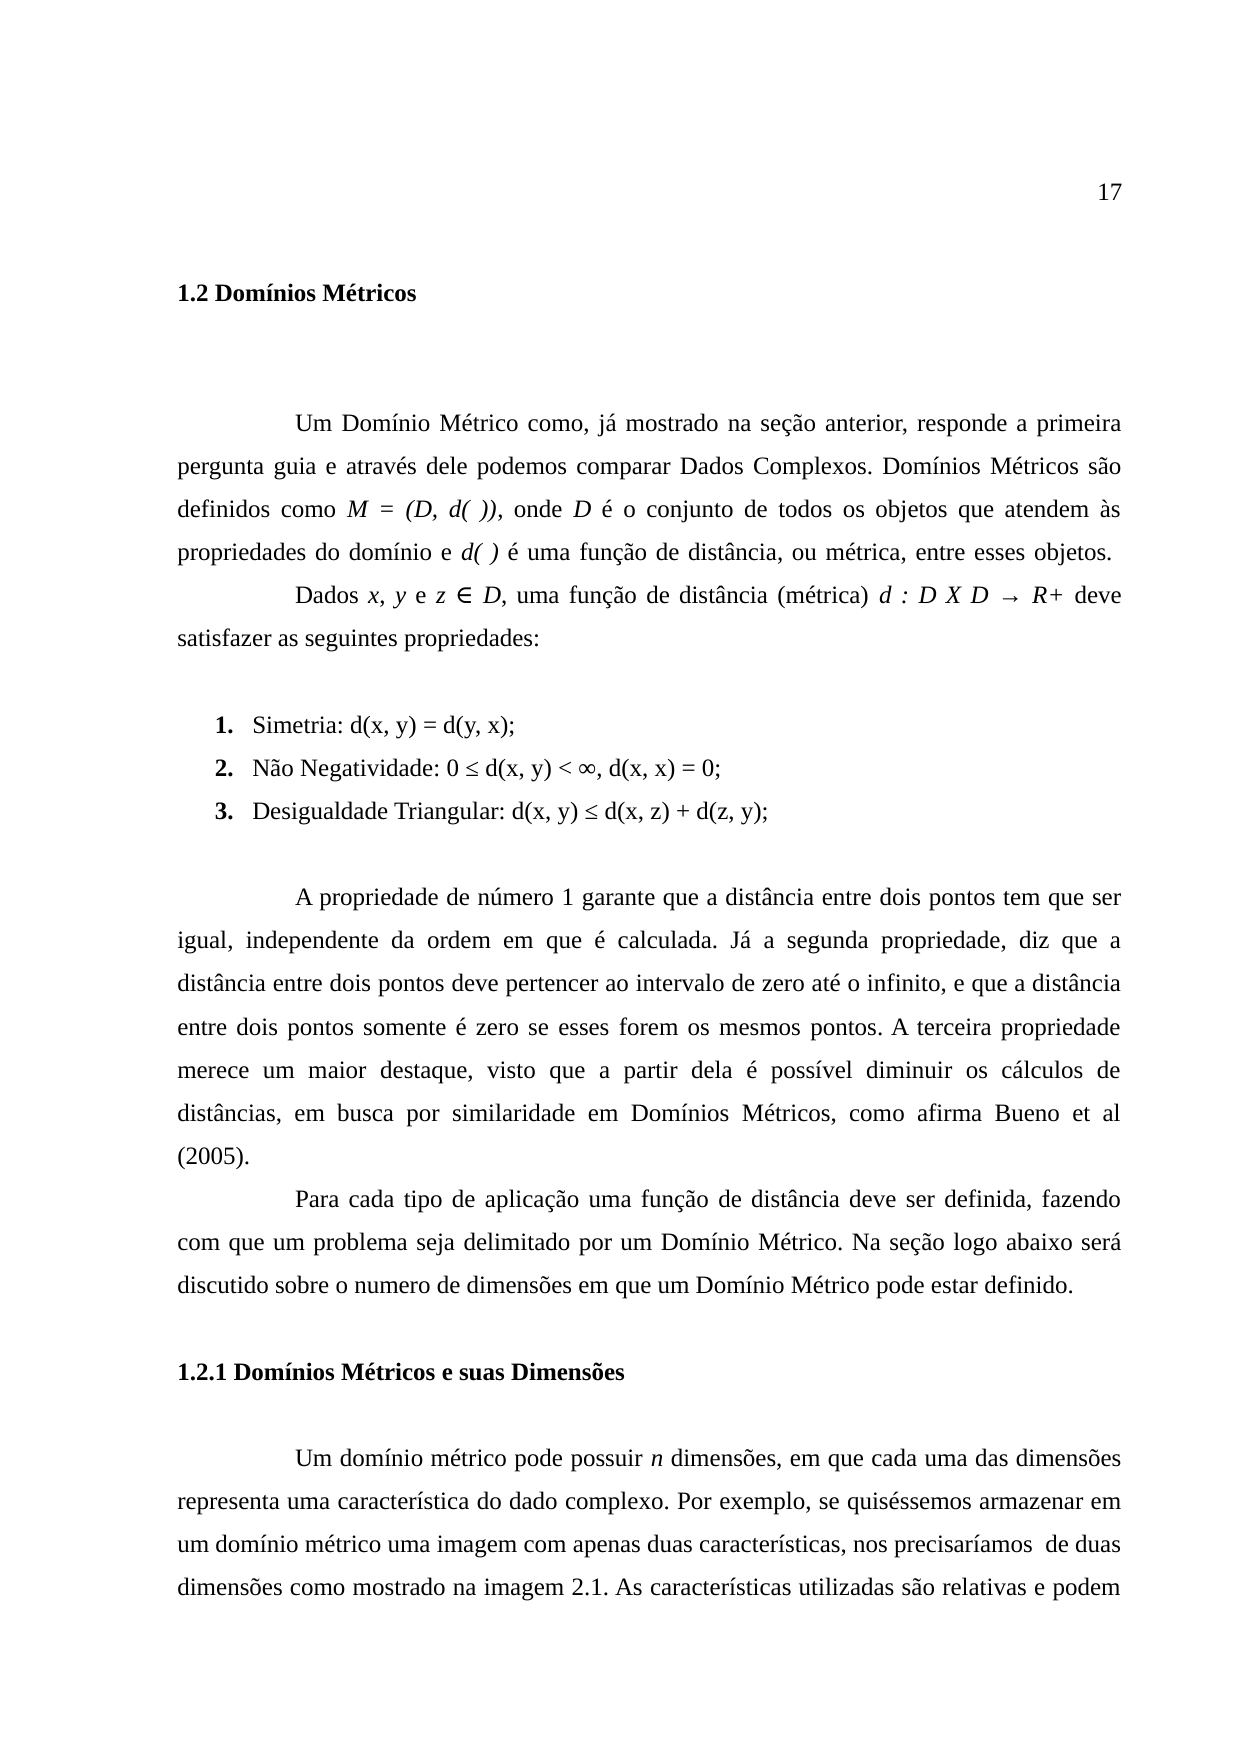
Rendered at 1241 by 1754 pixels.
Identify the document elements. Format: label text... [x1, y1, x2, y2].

text Para cada tipo de aplicação uma função de distância deve ser definida, fazendo com que um problema seja delimitado por um Domínio Métrico. Na seção logo abaixo será discutido sobre o numero de dimensões em que um Domínio Métrico pode estar definido. [177, 1184, 1122, 1299]
list Desigualdade Triangular: d(x, y) ≤ d(x, z) + d(z, y); [214, 796, 1122, 825]
text Um Domínio Métrico como, já mostrado na seção anterior, responde a primeira pergunta guia e através dele podemos comparar Dados Complexos. Domínios Métricos são definidos como M = (D, d( )), onde D é o conjunto de todos os objetos que atendem às propriedades do domínio e d( ) é uma função de distância, ou métrica, entre esses objetos. Dados x, y e z ∈ D, uma função de distância (métrica) d : D X D → R+ deve satisfazer as seguintes propriedades: [177, 408, 1122, 652]
text 1.2 Domínios Métricos [177, 278, 1122, 307]
text A propriedade de número 1 garante que a distância entre dois pontos tem que ser igual, independente da ordem em que é calculada. Já a segunda propriedade, diz que a distância entre dois pontos deve pertencer ao intervalo de zero até o infinito, e que a distância entre dois pontos somente é zero se esses forem os mesmos pontos. A terceira propriedade merece um maior destaque, visto que a partir dela é possível diminuir os cálculos de distâncias, em busca por similaridade em Domínios Métricos, como afirma Bueno et al (2005). [177, 882, 1122, 1170]
text Um domínio métrico pode possuir n dimensões, em que cada uma das dimensões representa uma característica do dado complexo. Por exemplo, se quiséssemos armazenar em um domínio métrico uma imagem com apenas duas características, nos precisaríamos de duas dimensões como mostrado na imagem 2.1. As características utilizadas são relativas e podem [177, 1443, 1122, 1601]
list Simetria: d(x, y) = d(y, x); [214, 710, 1122, 738]
list Não Negatividade: 0 ≤ d(x, y) < ∞, d(x, x) = 0; [214, 753, 1122, 782]
text 1.2.1 Domínios Métricos e suas Dimensões [177, 1357, 1122, 1385]
